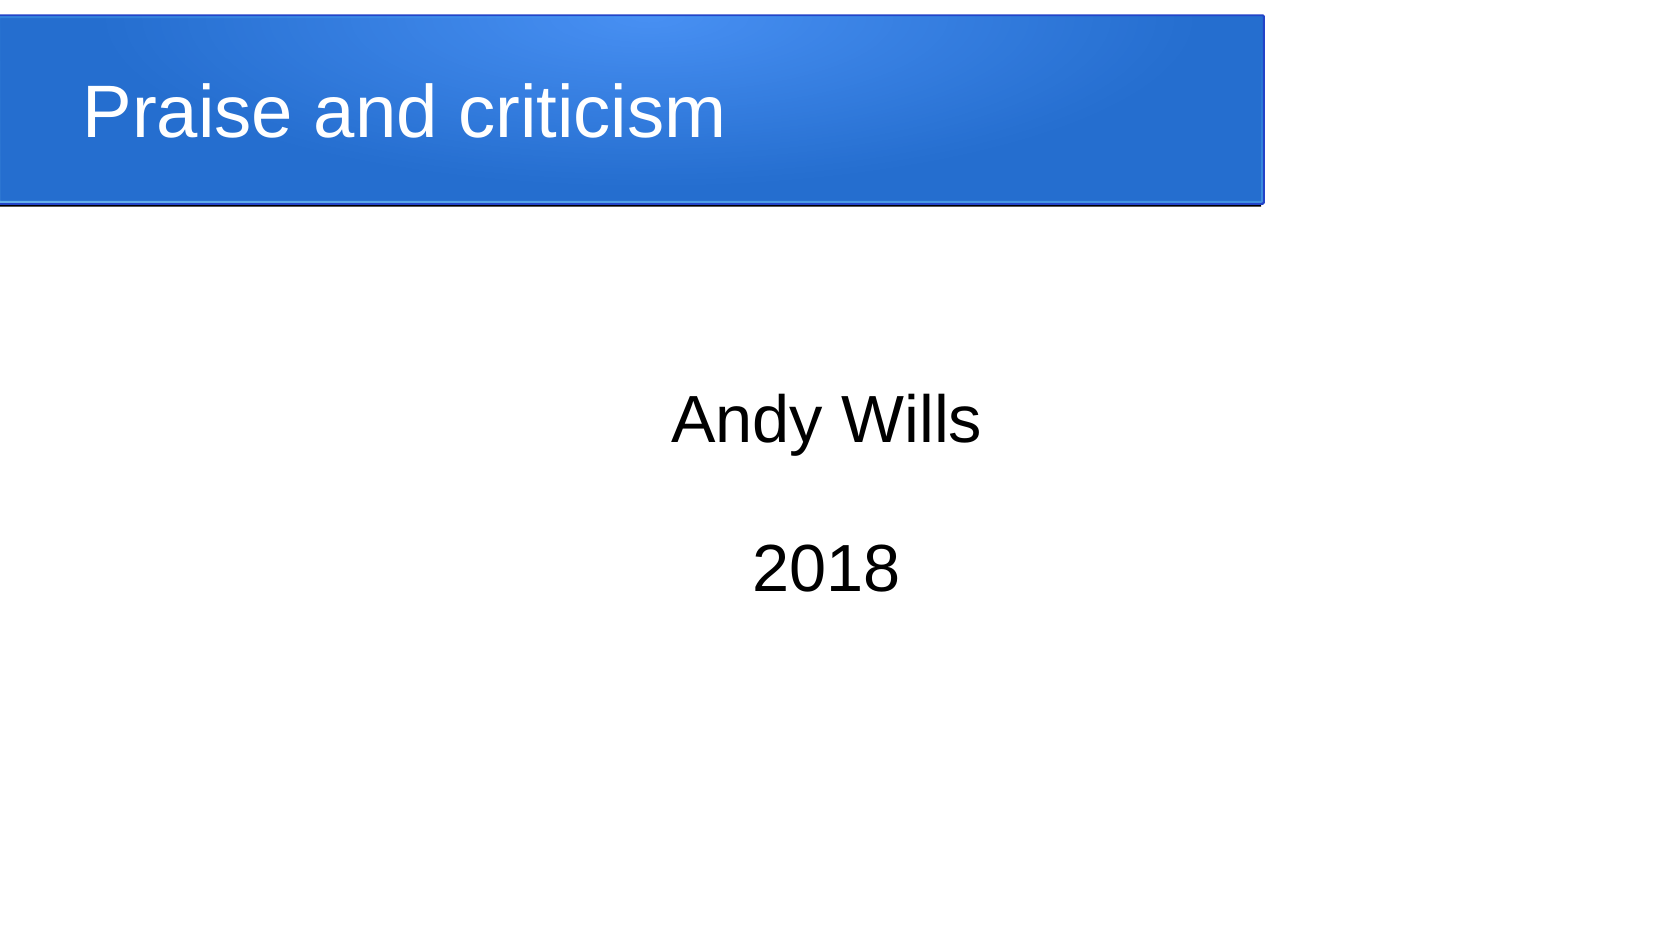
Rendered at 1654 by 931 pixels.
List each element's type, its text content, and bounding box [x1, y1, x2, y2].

subtitle Andy Wills 2018 [82, 224, 1571, 764]
title Praise and criticism [82, 35, 1235, 189]
